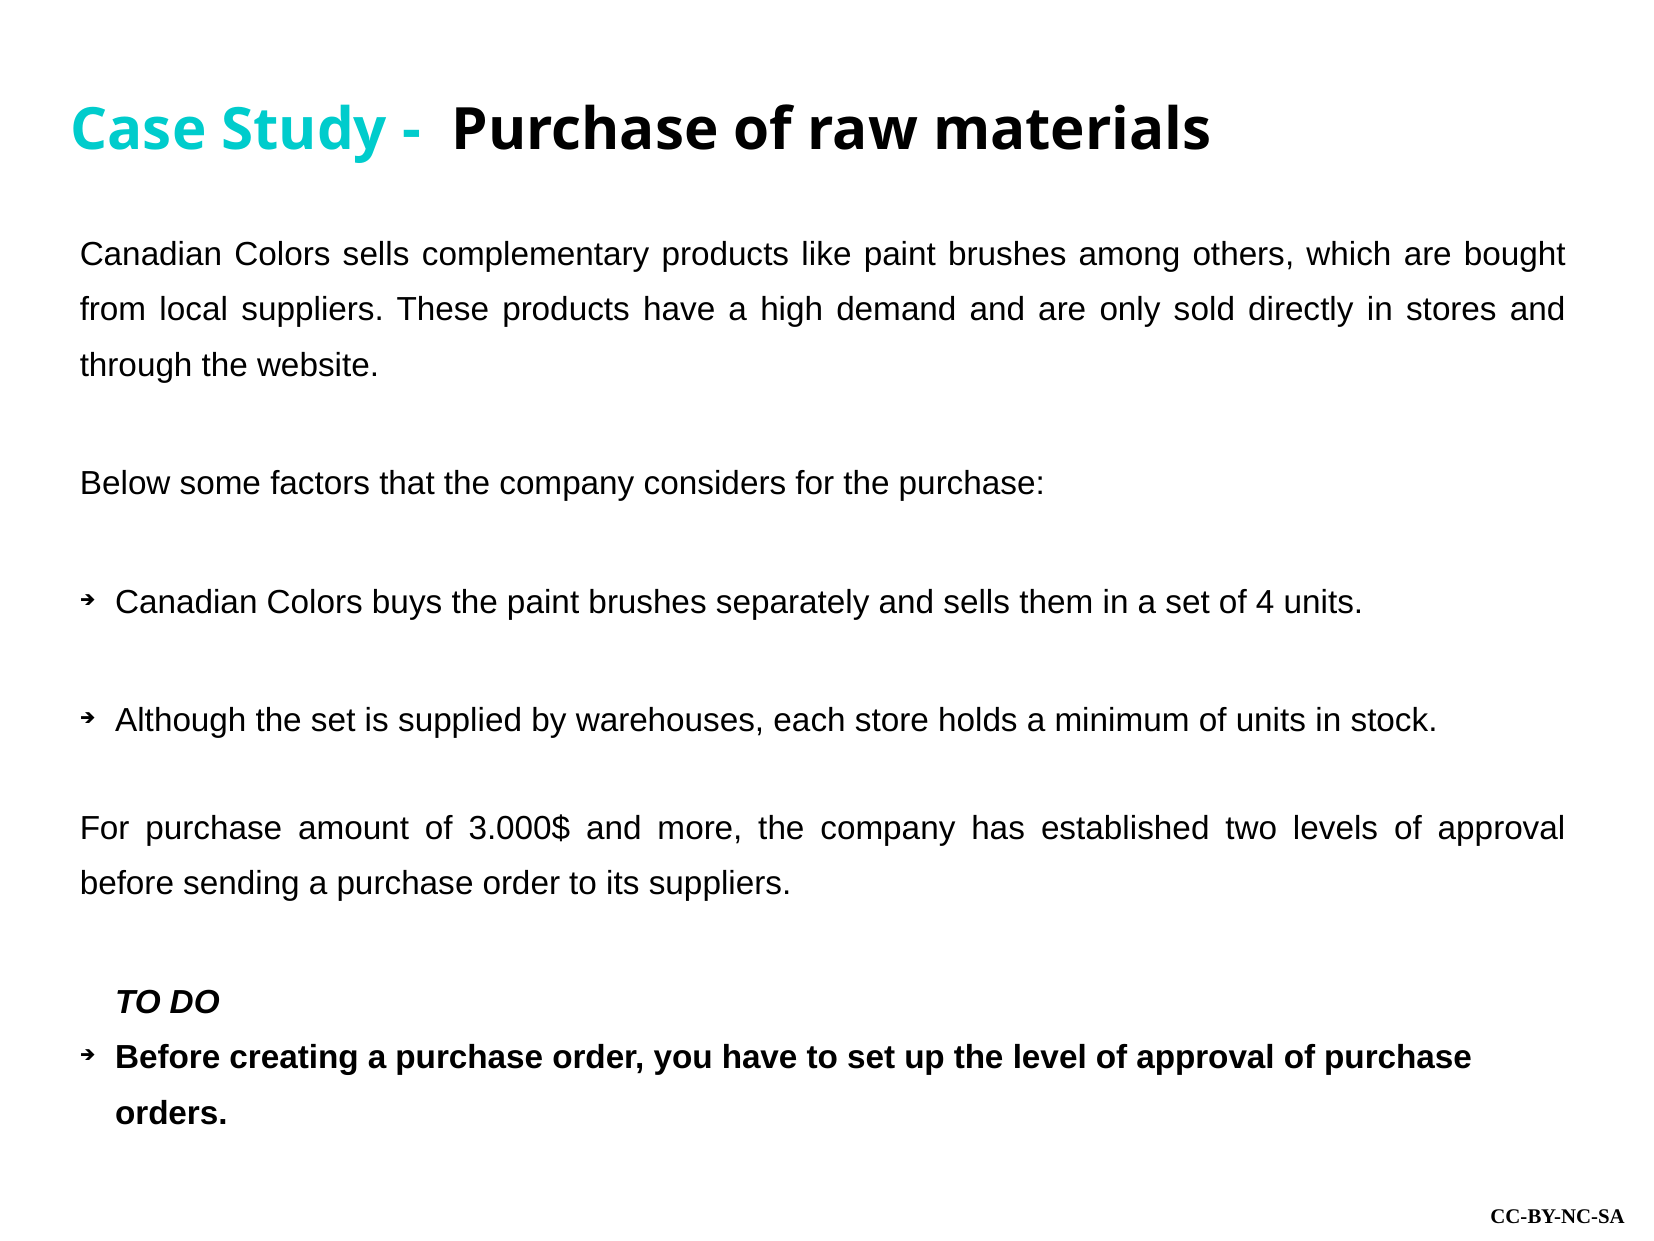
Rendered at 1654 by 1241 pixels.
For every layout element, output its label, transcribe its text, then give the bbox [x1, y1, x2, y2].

text_box Canadian Colors sells complementary products like paint brushes among others, which are bought from local suppliers. These products have a high demand and are only sold directly in stores and through the website. Below some factors that the company considers for the purchase: Canadian Colors buys the paint brushes separately and sells them in a set of 4 units. Although the set is supplied by warehouses, each store holds a minimum of units in stock. For purchase amount of 3.000$ and more, the company has established two levels of approval before sending a purchase order to its suppliers. TO DO Before creating a purchase order, you have to set up the level of approval of purchase orders. [64, 209, 1583, 1147]
title Case Study - Purchase of raw materials [70, 23, 1560, 209]
